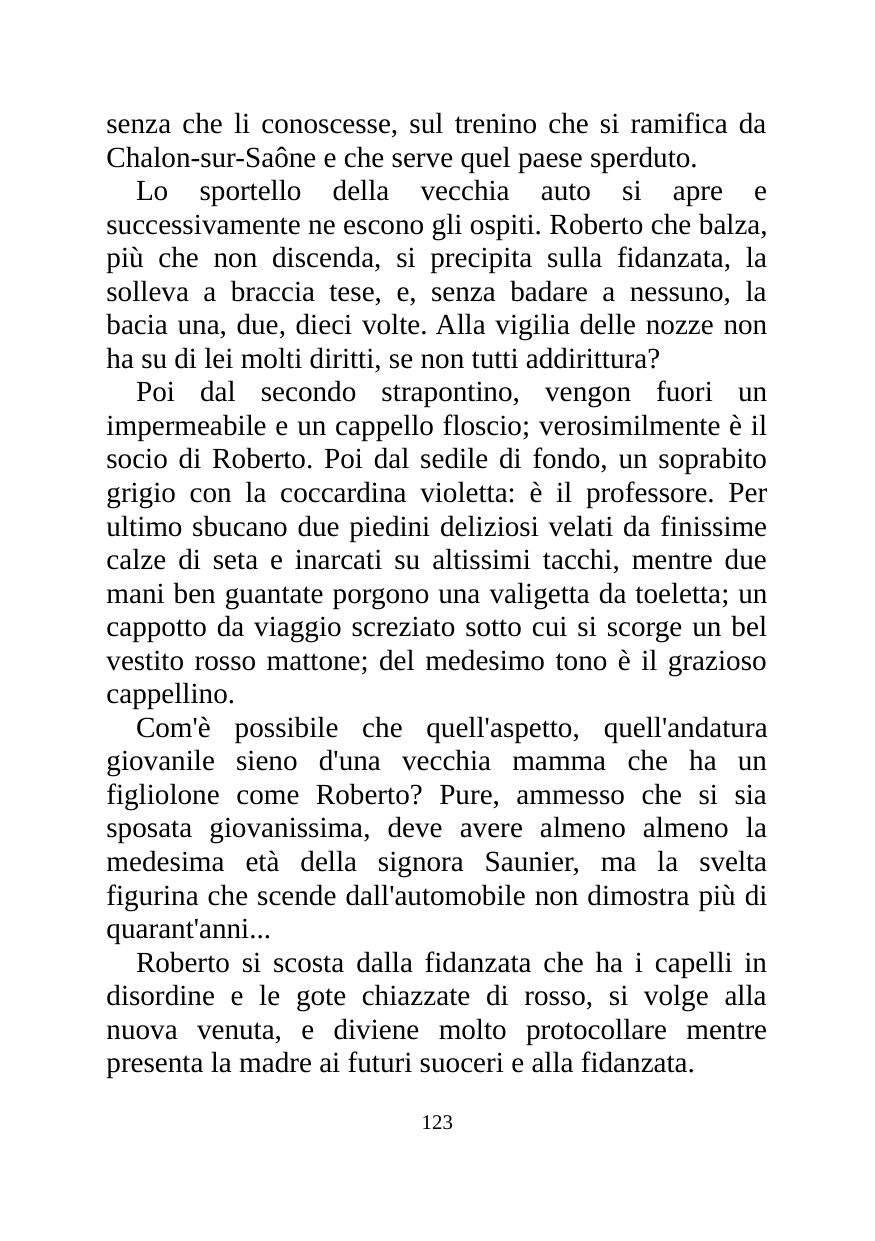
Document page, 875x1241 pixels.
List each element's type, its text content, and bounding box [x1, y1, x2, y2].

text Lo sportello della vecchia auto si apre e successivamente ne escono gli ospiti. Roberto che balza, più che non discenda, si precipita sulla fidanzata, la solleva a braccia tese, e, senza badare a nessuno, la bacia una, due, dieci volte. Alla vigilia delle nozze non ha su di lei molti diritti, se non tutti addirittura? [106, 173, 768, 374]
text Roberto si scosta dalla fidanzata che ha i capelli in disordine e le gote chiazzate di rosso, si volge alla nuova venuta, e diviene molto protocollare mentre presenta la madre ai futuri suoceri e alla fidanzata. [106, 945, 768, 1079]
text senza che li conoscesse, sul trenino che si ramifica da Chalon-sur-Saône e che serve quel paese sperduto. [106, 106, 768, 173]
text Com'è possibile che quell'aspetto, quell'andatura giovanile sieno d'una vecchia mamma che ha un figliolone come Roberto? Pure, ammesso che si sia sposata giovanissima, deve avere almeno almeno la medesima età della signora Saunier, ma la svelta figurina che scende dall'automobile non dimostra più di quarant'anni... [106, 710, 768, 945]
text Poi dal secondo strapontino, vengon fuori un impermeabile e un cappello floscio; verosimilmente è il socio di Roberto. Poi dal sedile di fondo, un soprabito grigio con la coccardina violetta: è il professore. Per ultimo sbucano due piedini deliziosi velati da finissime calze di seta e inarcati su altissimi tacchi, mentre due mani ben guantate porgono una valigetta da toeletta; un cappotto da viaggio screziato sotto cui si scorge un bel vestito rosso mattone; del medesimo tono è il grazioso cappellino. [106, 374, 768, 710]
